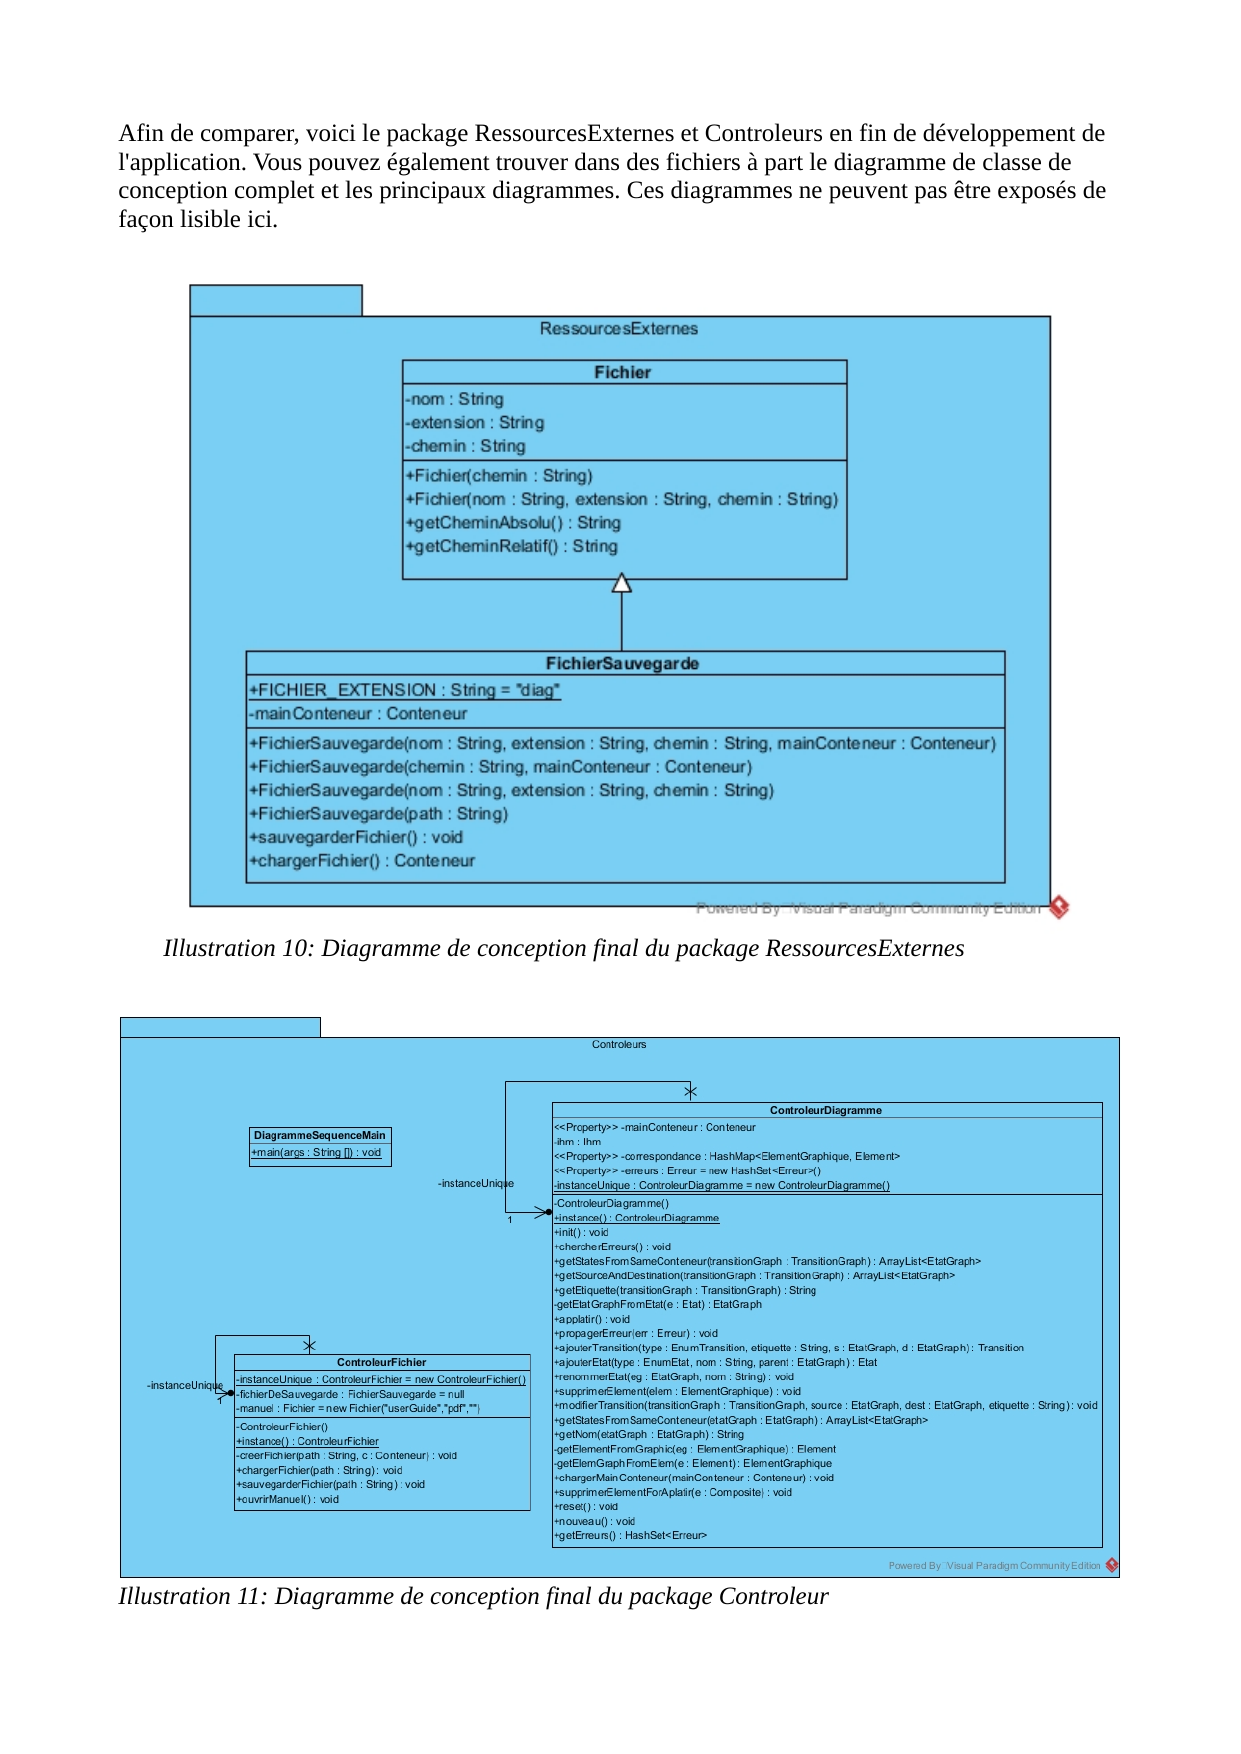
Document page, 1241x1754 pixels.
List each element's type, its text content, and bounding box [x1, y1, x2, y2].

text Illustration 10: Diagramme de conception final du package RessourcesExternes [163, 934, 1077, 962]
text Afin de comparer, voici le package RessourcesExternes et Controleurs en fin de développement de l'application. Vous pouvez également trouver dans des fichiers à part le diagramme de classe de conception complet et les principaux diagrammes. Ces diagrammes ne peuvent pas être exposés de façon lisible ici. [118, 118, 1122, 233]
picture [118, 1015, 1123, 1581]
picture [163, 258, 1078, 934]
text Illustration 11: Diagramme de conception final du package Controleur [118, 1581, 1122, 1610]
